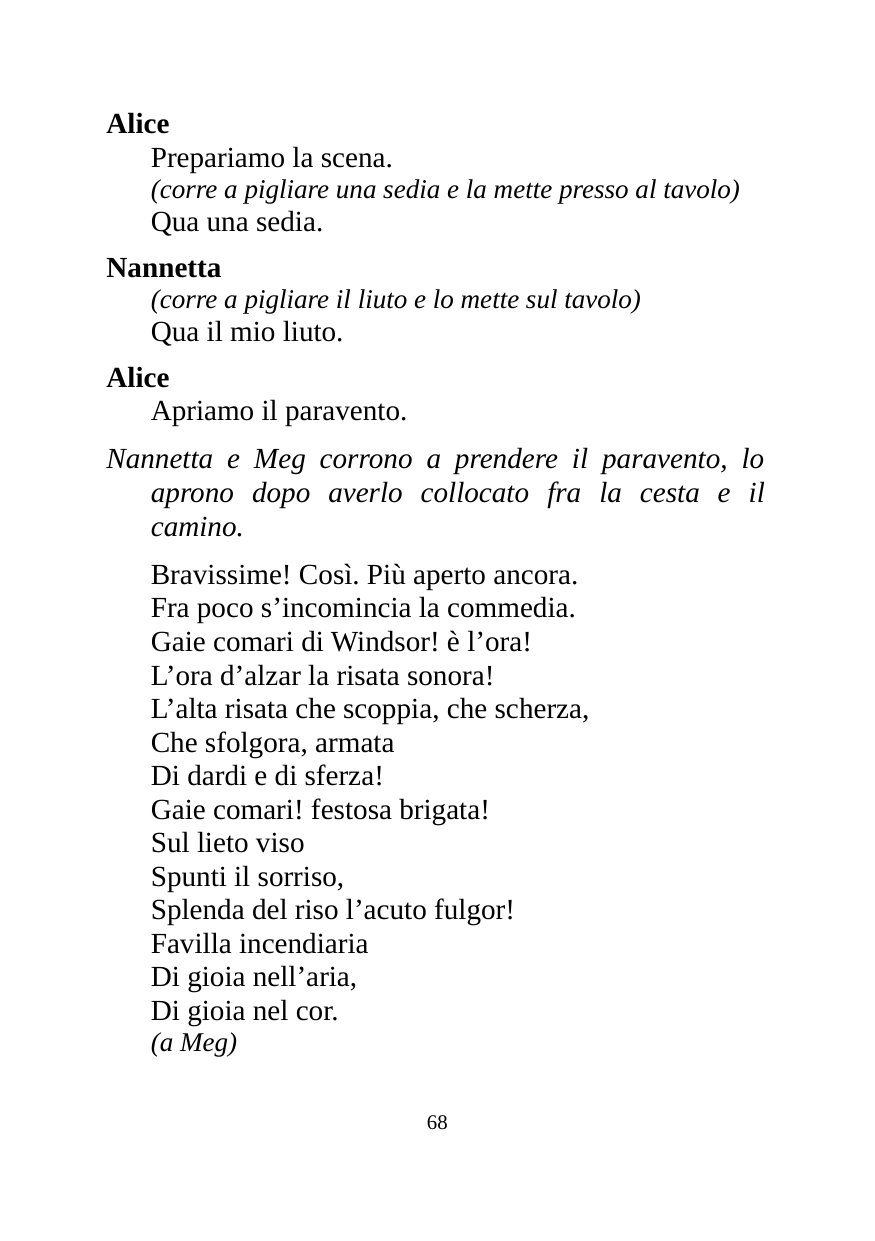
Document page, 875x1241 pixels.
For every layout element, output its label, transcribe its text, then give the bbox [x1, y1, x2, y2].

text Nannetta [106, 250, 768, 283]
text Alice [106, 360, 768, 393]
text Alice [106, 106, 768, 140]
text Apriamo il paravento. [151, 393, 768, 427]
text Nannetta e Meg corrono a prendere il paravento, lo aprono dopo averlo collocato fra la cesta e il camino. [106, 442, 768, 542]
text Prepariamo la scena. (corre a pigliare una sedia e la mette presso al tavolo) Qua una sedia. [151, 140, 768, 238]
text (corre a pigliare il liuto e lo mette sul tavolo) Qua il mio liuto. [151, 283, 768, 348]
text Bravissime! Così. Più aperto ancora. Fra poco s’incomincia la commedia. Gaie comari di Windsor! è l’ora! L’ora d’alzar la risata sonora! L’alta risata che scoppia, che scherza, Che sfolgora, armata Di dardi e di sferza! Gaie comari! festosa brigata! Sul lieto viso Spunti il sorriso, Splenda del riso l’acuto fulgor! Favilla incendiaria Di gioia nell’aria, Di gioia nel cor. (a Meg) [151, 557, 768, 1058]
